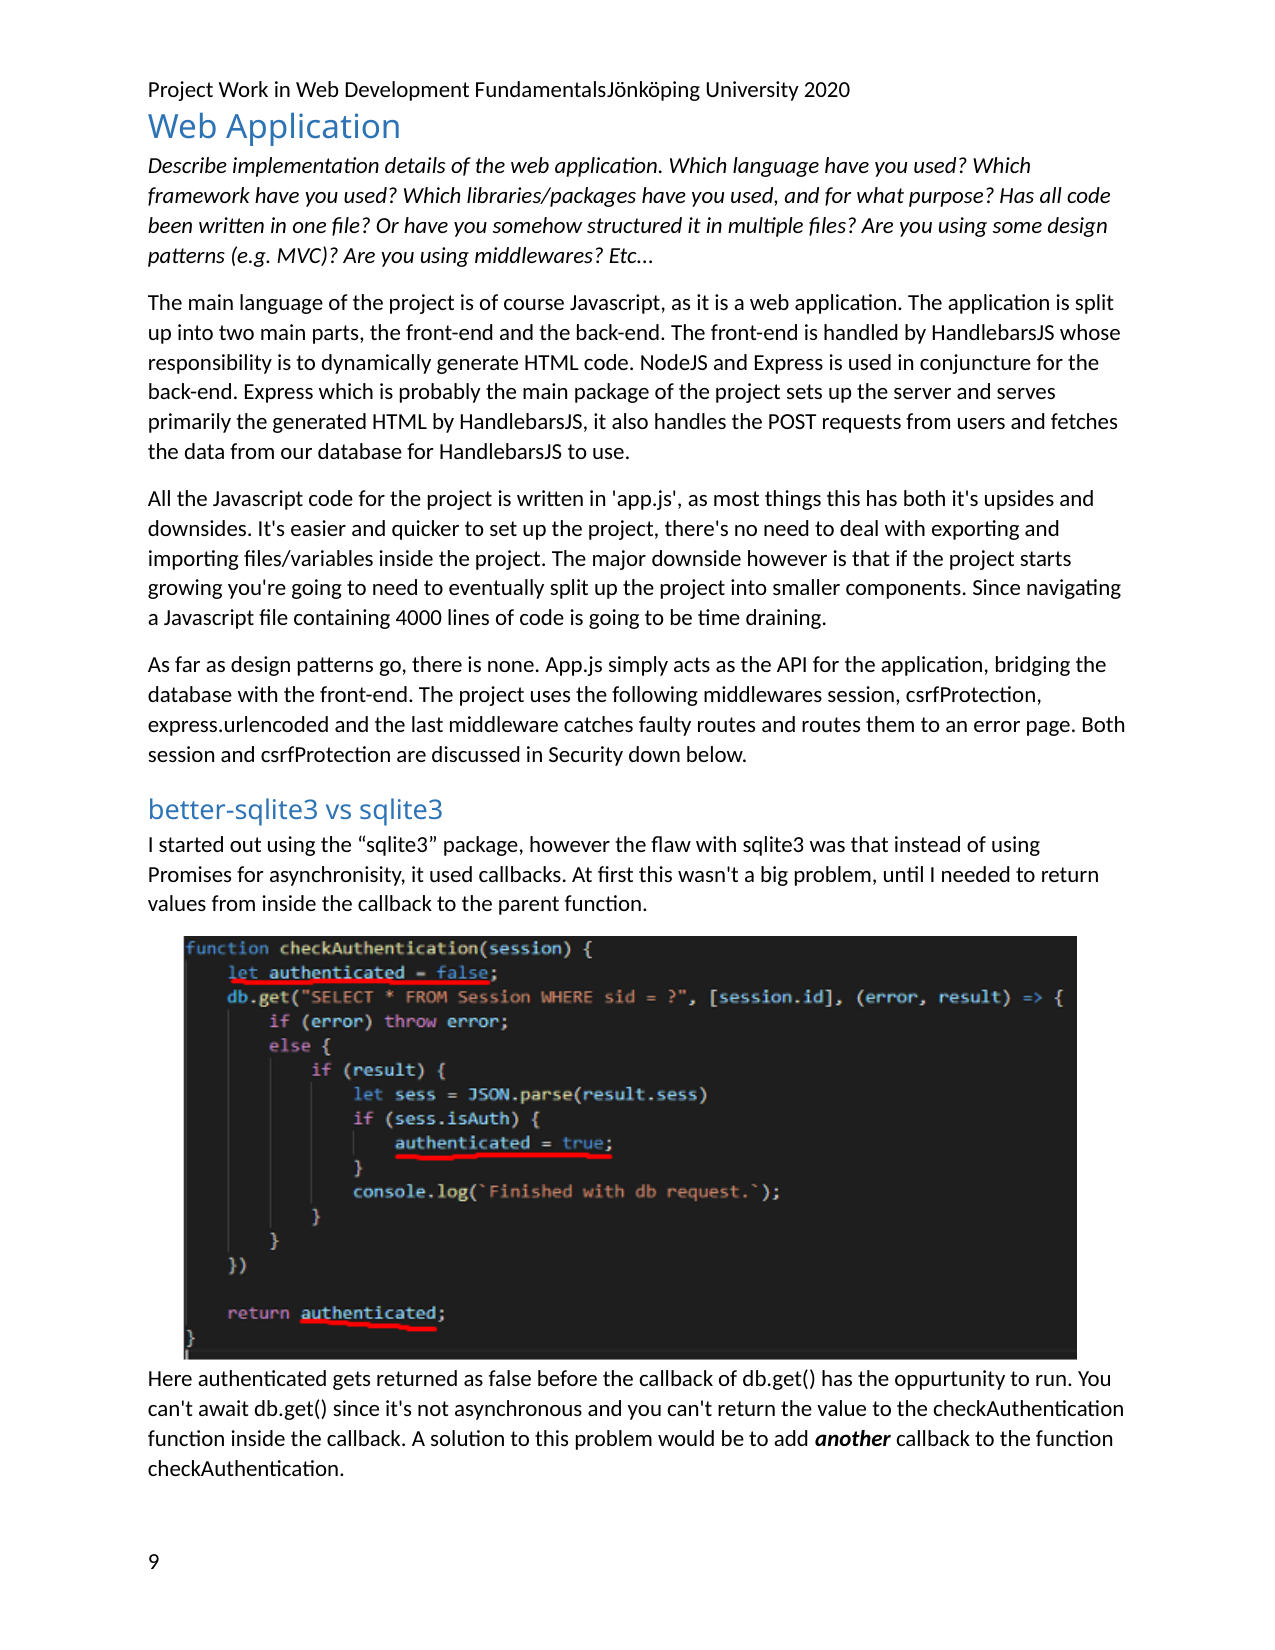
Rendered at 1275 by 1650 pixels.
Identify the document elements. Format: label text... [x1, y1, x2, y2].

picture [181, 936, 1077, 1363]
text The main language of the project is of course Javascript, as it is a web application. The application is split up into two main parts, the front-end and the back-end. The front-end is handled by HandlebarsJS whose responsibility is to dynamically generate HTML code. NodeJS and Express is used in conjuncture for the back-end. Express which is probably the main package of the project sets up the server and serves primarily the generated HTML by HandlebarsJS, it also handles the POST requests from users and fetches the data from our database for HandlebarsJS to use. [148, 288, 1127, 465]
subtitle Web Application [148, 103, 1127, 148]
text All the Javascript code for the project is written in 'app.js', as most things this has both it's upsides and downsides. It's easier and quicker to set up the project, there's no need to deal with exporting and importing files/variables inside the project. The major downside however is that if the project starts growing you're going to need to eventually split up the project into smaller components. Since navigating a Javascript file containing 4000 lines of code is going to be time draining. [148, 484, 1127, 631]
text I started out using the “sqlite3” package, however the flaw with sqlite3 was that instead of using Promises for asynchronisity, it used callbacks. At first this wasn't a big problem, until I needed to return values from inside the callback to the parent function. [148, 830, 1127, 918]
text Here authenticated gets returned as false before the callback of db.get() has the oppurtunity to run. You can't await db.get() since it's not asynchronous and you can't return the value to the checkAuthentication function inside the callback. A solution to this problem would be to add another callback to the function checkAuthentication. [148, 1363, 1127, 1482]
subtitle better-sqlite3 vs sqlite3 [148, 790, 1127, 827]
text Describe implementation details of the web application. Which language have you used? Which framework have you used? Which libraries/packages have you used, and for what purpose? Has all code been written in one file? Or have you somehow structured it in multiple files? Are you using some design patterns (e.g. MVC)? Are you using middlewares? Etc... [148, 152, 1127, 269]
text As far as design patterns go, there is none. App.js simply acts as the API for the application, bridging the database with the front-end. The project uses the following middlewares session, csrfProtection, express.urlencoded and the last middleware catches faulty routes and routes them to an error page. Both session and csrfProtection are discussed in Security down below. [148, 650, 1127, 768]
